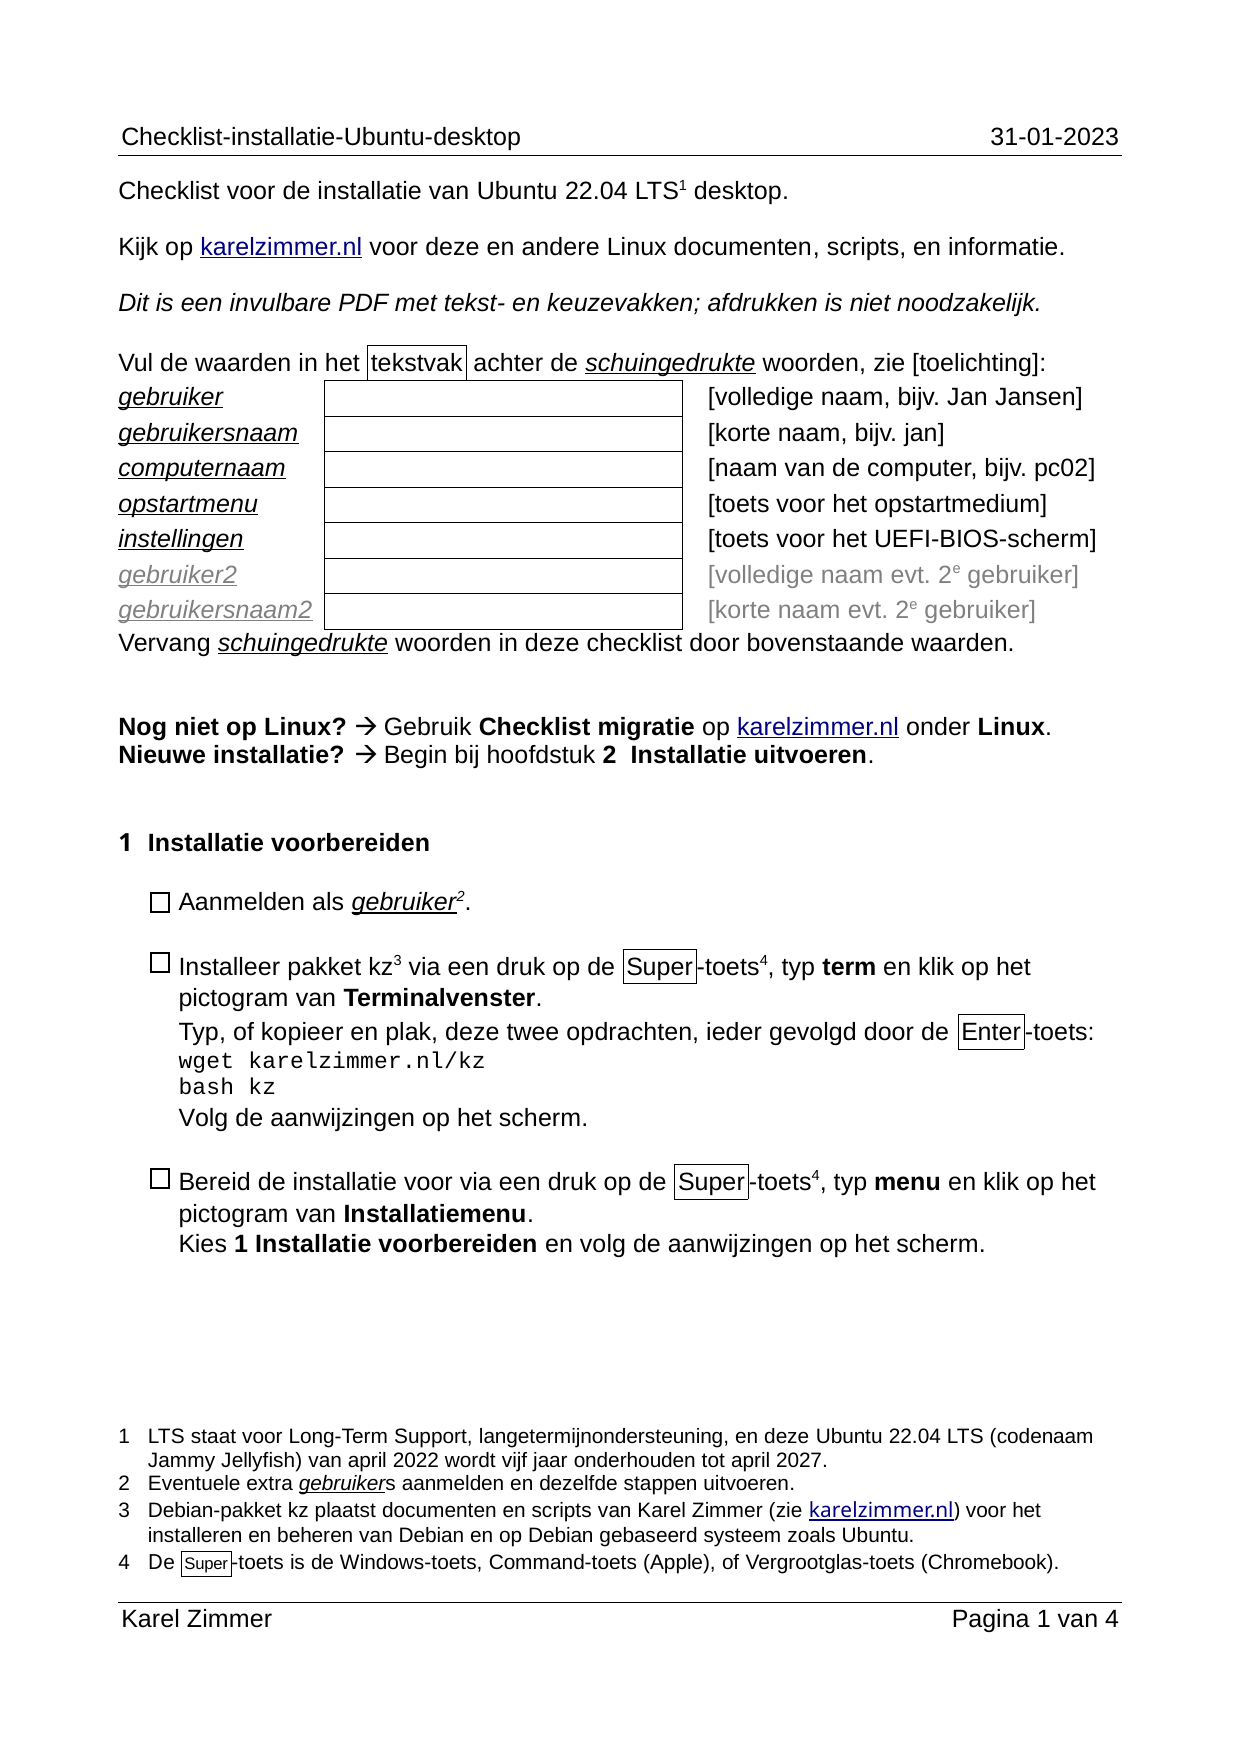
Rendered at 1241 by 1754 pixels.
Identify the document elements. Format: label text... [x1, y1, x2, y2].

table_cell Volg de aanwijzingen op het scherm. [177, 1103, 1120, 1133]
table_cell [177, 1133, 1120, 1163]
text [volledige naam, bijv. Jan Jansen] [683, 380, 1122, 416]
text opstartmenu [118, 487, 324, 522]
text [korte naam evt. 2e gebruiker] [683, 593, 1122, 629]
table_cell [141, 1229, 177, 1259]
text Kijk op karelzimmer.nl voor deze en andere Linux documenten, scripts, en informatie. [118, 233, 1122, 261]
table_cell [141, 1163, 177, 1229]
text [toets voor het UEFI-BIOS-scherm] [683, 522, 1122, 558]
text instellingen [118, 522, 324, 558]
text computernaam [118, 451, 324, 487]
text Checklist voor de installatie van Ubuntu 22.04 LTS desktop. [118, 177, 1122, 205]
text gebruikersnaam [118, 416, 324, 451]
table_cell [141, 1013, 177, 1103]
text Vervang schuingedrukte woorden in deze checklist door bovenstaande waarden. [118, 629, 1122, 657]
table_cell [141, 918, 177, 948]
text gebruikersnaam2 [118, 593, 324, 629]
list Installatie voorbereiden [118, 825, 1122, 859]
table_header [141, 887, 177, 917]
text [volledige naam evt. 2e gebruiker] [683, 558, 1122, 593]
table_cell Typ, of kopieer en plak, deze twee opdrachten, ieder gevolgd door de Enter-toets: wget karelzimmer.nl/kz bash kz [177, 1013, 1120, 1103]
text Dit is een invulbare PDF met tekst- en keuzevakken; afdrukken is niet noodzakelijk. [118, 289, 1122, 317]
text LTS staat voor Long-Term Support, langetermijnondersteuning, en deze Ubuntu 22.04 LTS (codenaam Jammy Jellyfish) van april 2022 wordt vijf jaar onderhouden tot april 2027. [118, 1424, 1122, 1472]
table_header Aanmelden als gebruiker. [177, 887, 1120, 917]
table_cell [177, 918, 1120, 948]
table_cell [141, 1103, 177, 1133]
text [korte naam, bijv. jan] [683, 416, 1122, 451]
table_cell Bereid de installatie voor via een druk op de Super-toets4, typ menu en klik op het pictogram van Installatiemenu. [177, 1163, 1120, 1229]
text Vul de waarden in het [118, 345, 367, 380]
text gebruiker [118, 380, 324, 416]
table_cell [141, 1133, 177, 1163]
text gebruiker2 [118, 558, 324, 593]
text [toets voor het opstartmedium] [683, 487, 1122, 522]
text Nieuwe installatie?  Begin bij hoofdstuk 2 Installatie uitvoeren. [118, 741, 1122, 769]
text tekstvak [368, 346, 466, 380]
text Nog niet op Linux?  Gebruik Checklist migratie op karelzimmer.nl onder Linux. [118, 713, 1122, 741]
table_cell Installeer pakket kz via een druk op de Super-toets, typ term en klik op het pictogram van Terminalvenster. [177, 948, 1120, 1013]
text achter de schuingedrukte woorden, zie [toelichting]: [467, 345, 1122, 380]
text [naam van de computer, bijv. pc02] [683, 451, 1122, 487]
table_cell Kies 1 Installatie voorbereiden en volg de aanwijzingen op het scherm. [177, 1229, 1120, 1259]
table_cell [141, 948, 177, 1013]
